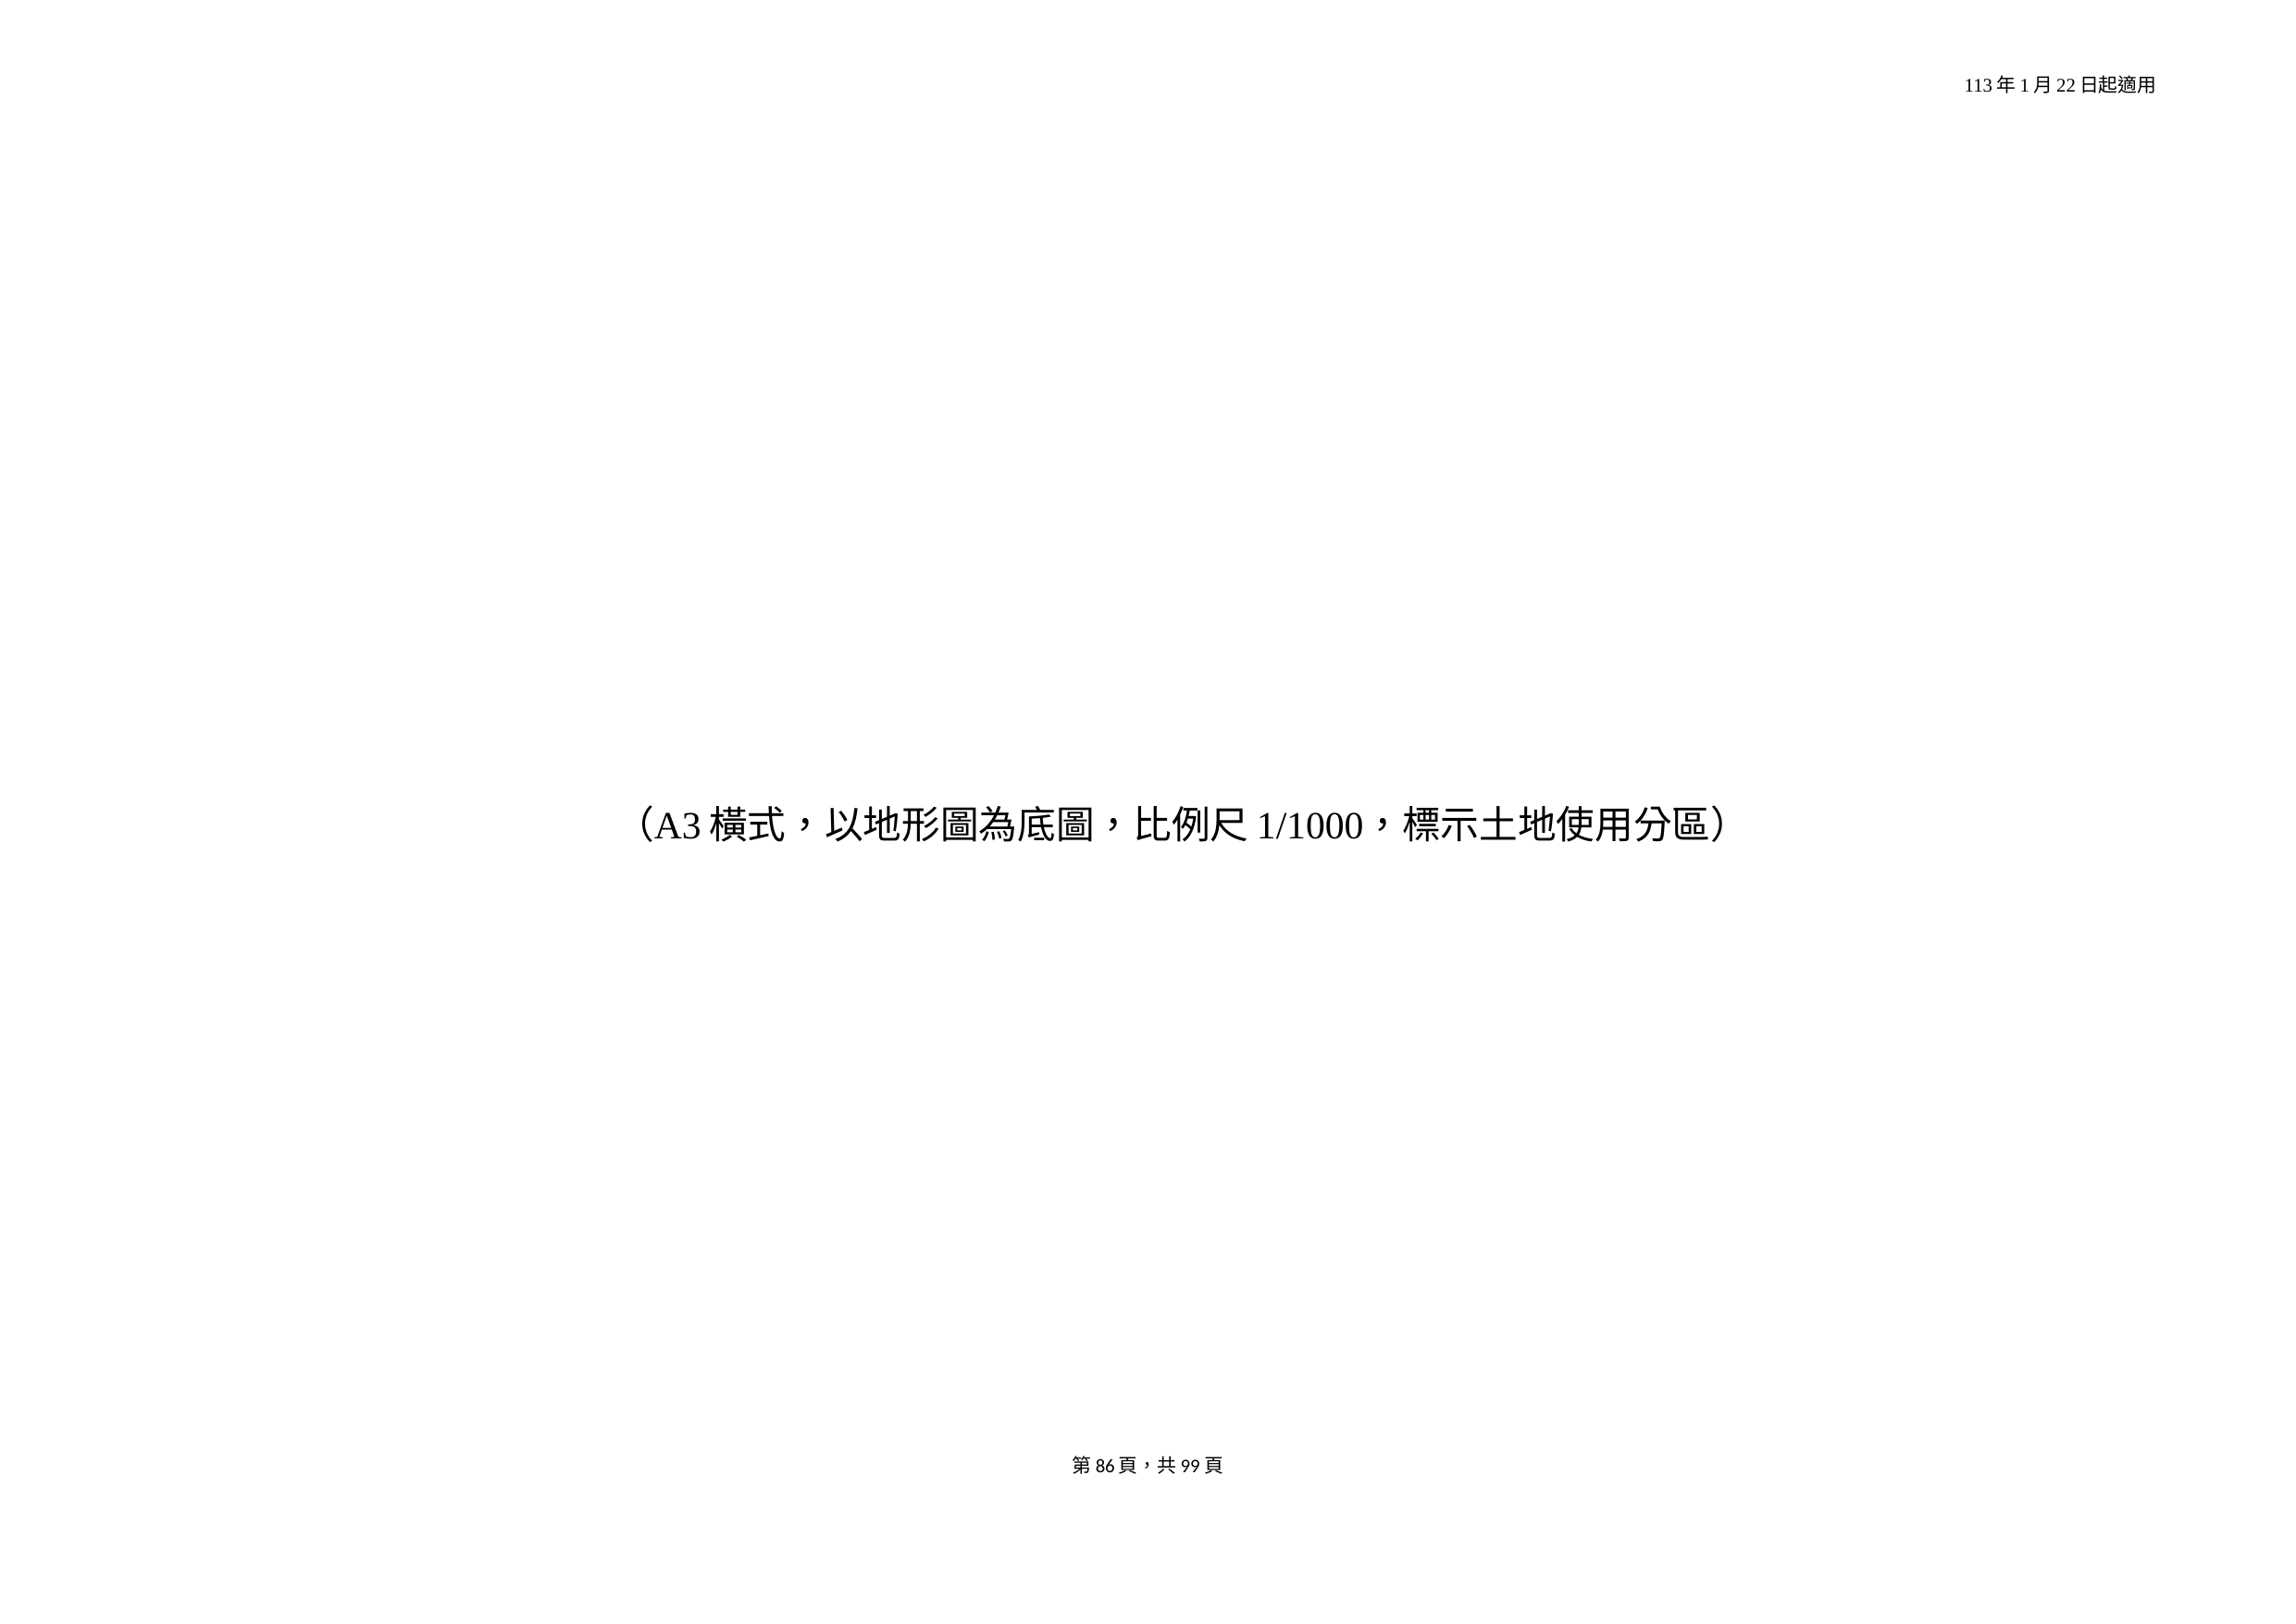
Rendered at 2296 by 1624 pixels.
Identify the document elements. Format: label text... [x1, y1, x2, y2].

text （A3橫式，以地形圖為底圖，比例尺1/1000，標示土地使用分區） [209, 794, 2154, 850]
